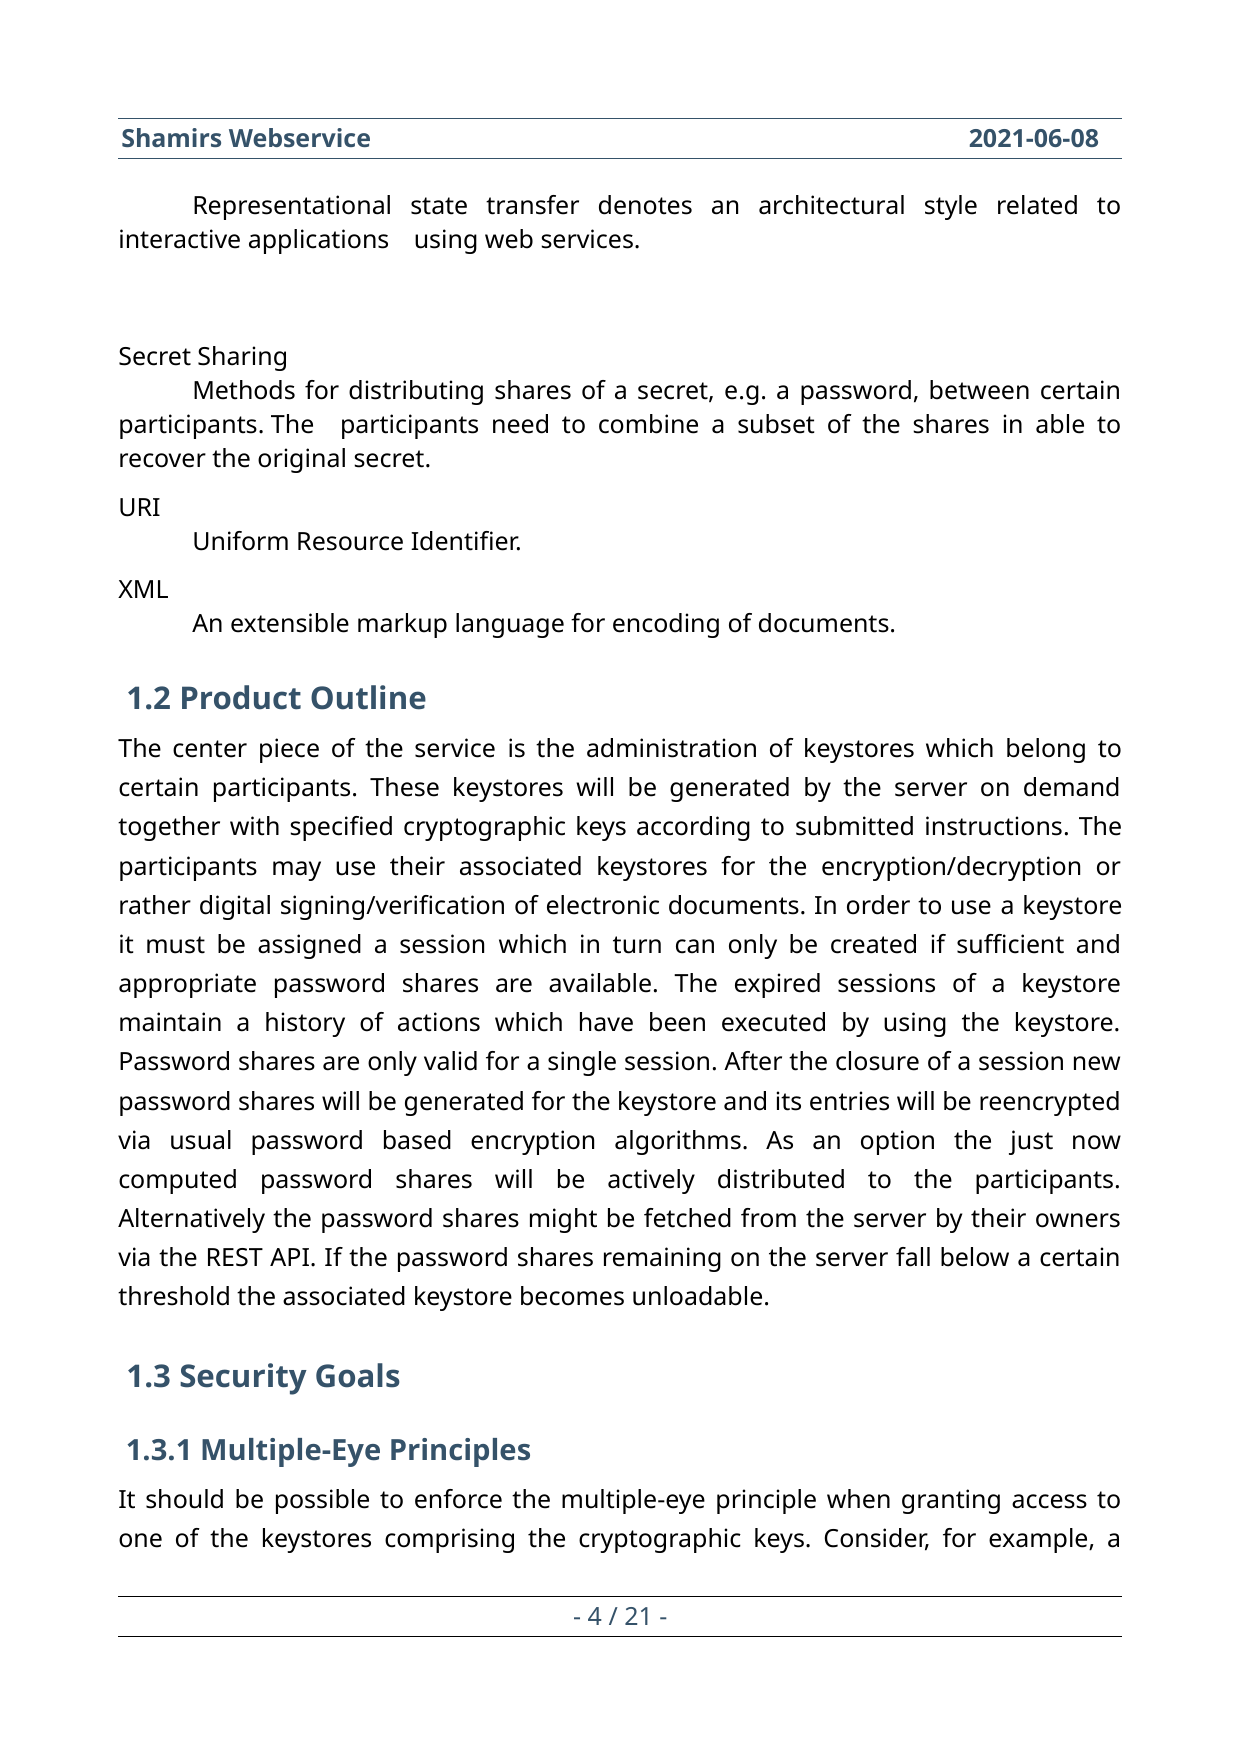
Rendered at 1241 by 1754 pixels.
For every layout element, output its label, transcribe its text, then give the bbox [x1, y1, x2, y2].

text Uniform Resource Identifier. [118, 523, 1122, 557]
text XML [118, 572, 1122, 606]
subtitle Product Outline [118, 676, 1122, 718]
text Representational state transfer denotes an architectural style related to interactive applications using web services. [118, 188, 1122, 256]
text Secret Sharing [118, 338, 1122, 373]
text URI [118, 489, 1122, 523]
subtitle Security Goals [118, 1354, 1122, 1396]
text Methods for distributing shares of a secret, e.g. a password, between certain participants. The participants need to combine a subset of the shares in able to recover the original secret. [118, 373, 1122, 475]
text It should be possible to enforce the multiple-eye principle when granting access to one of the keystores comprising the cryptographic keys. Consider, for example, a [118, 1482, 1122, 1555]
subtitle Multiple-Eye Principles [118, 1429, 1122, 1469]
text The center piece of the service is the administration of keystores which belong to certain participants. These keystores will be generated by the server on demand together with specified cryptographic keys according to submitted instructions. The participants may use their associated keystores for the encryption/decryption or rather digital signing/verification of electronic documents. In order to use a keystore it must be assigned a session which in turn can only be created if sufficient and appropriate password shares are available. The expired sessions of a keystore maintain a history of actions which have been executed by using the keystore. Password shares are only valid for a single session. After the closure of a session new password shares will be generated for the keystore and its entries will be reencrypted via usual password based encryption algorithms. As an option the just now computed password shares will be actively distributed to the participants. Alternatively the password shares might be fetched from the server by their owners via the REST API. If the password shares remaining on the server fall below a certain threshold the associated keystore becomes unloadable. [118, 731, 1122, 1313]
text An extensible markup language for encoding of documents. [118, 606, 1122, 640]
